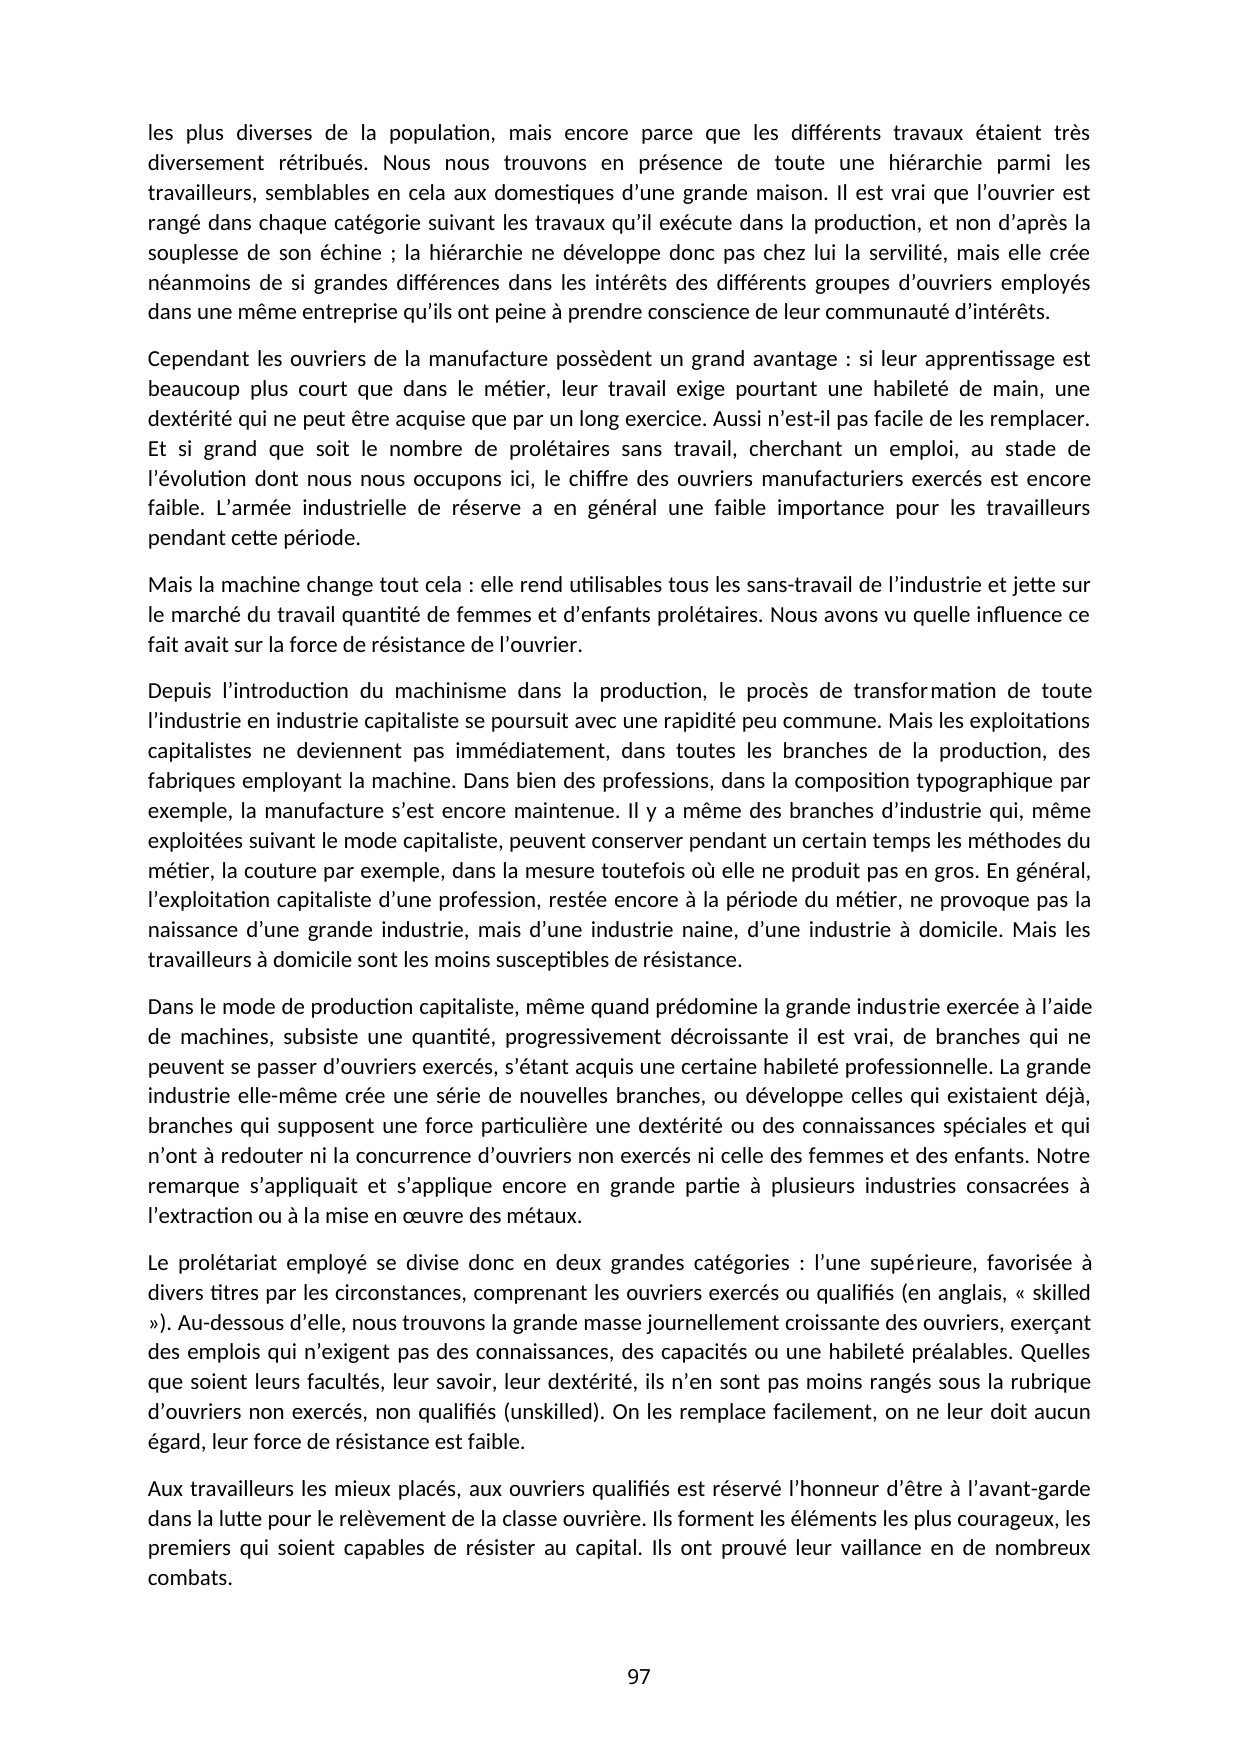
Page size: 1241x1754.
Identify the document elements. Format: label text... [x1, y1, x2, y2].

text Depuis l’introduction du machinisme dans la production, le procès de transfor­mation de toute l’industrie en industrie capitaliste se poursuit avec une rapidité peu commune. Mais les exploitations capitalistes ne deviennent pas immédiatement, dans toutes les branches de la production, des fabriques employant la machine. Dans bien des professions, dans la composition typographique par exemple, la manufacture s’est encore maintenue. Il y a même des branches d’industrie qui, même exploitées suivant le mode capitaliste, peuvent conserver pendant un certain temps les méthodes du métier, la couture par exemple, dans la mesure toutefois où elle ne produit pas en gros. En général, l’exploitation capitaliste d’une profession, restée encore à la période du métier, ne provoque pas la naissance d’une grande industrie, mais d’une industrie naine, d’une industrie à domicile. Mais les travailleurs à domicile sont les moins susceptibles de résistance. [148, 676, 1093, 973]
text Le prolétariat employé se divise donc en deux grandes catégories : l’une supé­rieure, favorisée à divers titres par les circonstances, comprenant les ouvriers exercés ou qualifiés (en anglais, « skilled »). Au-dessous d’elle, nous trouvons la grande masse journellement croissante des ouvriers, exerçant des emplois qui n’exigent pas des connaissances, des capacités ou une habileté préalables. Quelles que soient leurs facultés, leur savoir, leur dextérité, ils n’en sont pas moins rangés sous la rubrique d’ouvriers non exercés, non qualifiés (unskilled). On les remplace facilement, on ne leur doit aucun égard, leur force de résistance est faible. [148, 1248, 1093, 1455]
text Mais la machine change tout cela : elle rend utilisables tous les sans-travail de l’industrie et jette sur le marché du travail quantité de femmes et d’enfants prolétaires. Nous avons vu quelle influence ce fait avait sur la force de résistance de l’ouvrier. [148, 570, 1093, 658]
text Aux travailleurs les mieux placés, aux ouvriers qualifiés est réservé l’honneur d’être à l’avant-garde dans la lutte pour le relèvement de la classe ouvrière. Ils forment les éléments les plus courageux, les premiers qui soient capables de résister au capital. Ils ont prouvé leur vaillance en de nombreux combats. [148, 1474, 1093, 1591]
text Cependant les ouvriers de la manufacture possèdent un grand avantage : si leur apprentissage est beaucoup plus court que dans le métier, leur travail exige pourtant une habileté de main, une dextérité qui ne peut être acquise que par un long exercice. Aussi n’est-il pas facile de les remplacer. Et si grand que soit le nombre de prolétaires sans travail, cherchant un emploi, au stade de l’évolution dont nous nous occupons ici, le chiffre des ouvriers manufacturiers exercés est encore faible. L’armée industrielle de réserve a en général une faible importance pour les travailleurs pendant cette période. [148, 344, 1093, 551]
text Dans le mode de production capitaliste, même quand prédomine la grande indus­trie exercée à l’aide de machines, subsiste une quantité, progressivement décroissante il est vrai, de branches qui ne peuvent se passer d’ouvriers exercés, s’étant acquis une certaine habileté professionnelle. La grande industrie elle-même crée une série de nouvelles branches, ou développe celles qui existaient déjà, branches qui supposent une force particulière une dextérité ou des connaissances spéciales et qui n’ont à redouter ni la concurrence d’ouvriers non exercés ni celle des femmes et des enfants. Notre remarque s’appliquait et s’applique encore en grande partie à plusieurs industries consacrées à l’extraction ou à la mise en œuvre des métaux. [148, 992, 1093, 1229]
text les plus diverses de la population, mais encore parce que les différents travaux étaient très diversement rétribués. Nous nous trouvons en présence de toute une hiérarchie parmi les travailleurs, semblables en cela aux domestiques d’une grande maison. Il est vrai que l’ouvrier est rangé dans chaque catégorie suivant les travaux qu’il exécute dans la production, et non d’après la souplesse de son échine ; la hiérarchie ne développe donc pas chez lui la servilité, mais elle crée néanmoins de si grandes différences dans les intérêts des différents groupes d’ouvriers employés dans une même entreprise qu’ils ont peine à prendre conscience de leur communauté d’intérêts. [148, 118, 1093, 326]
